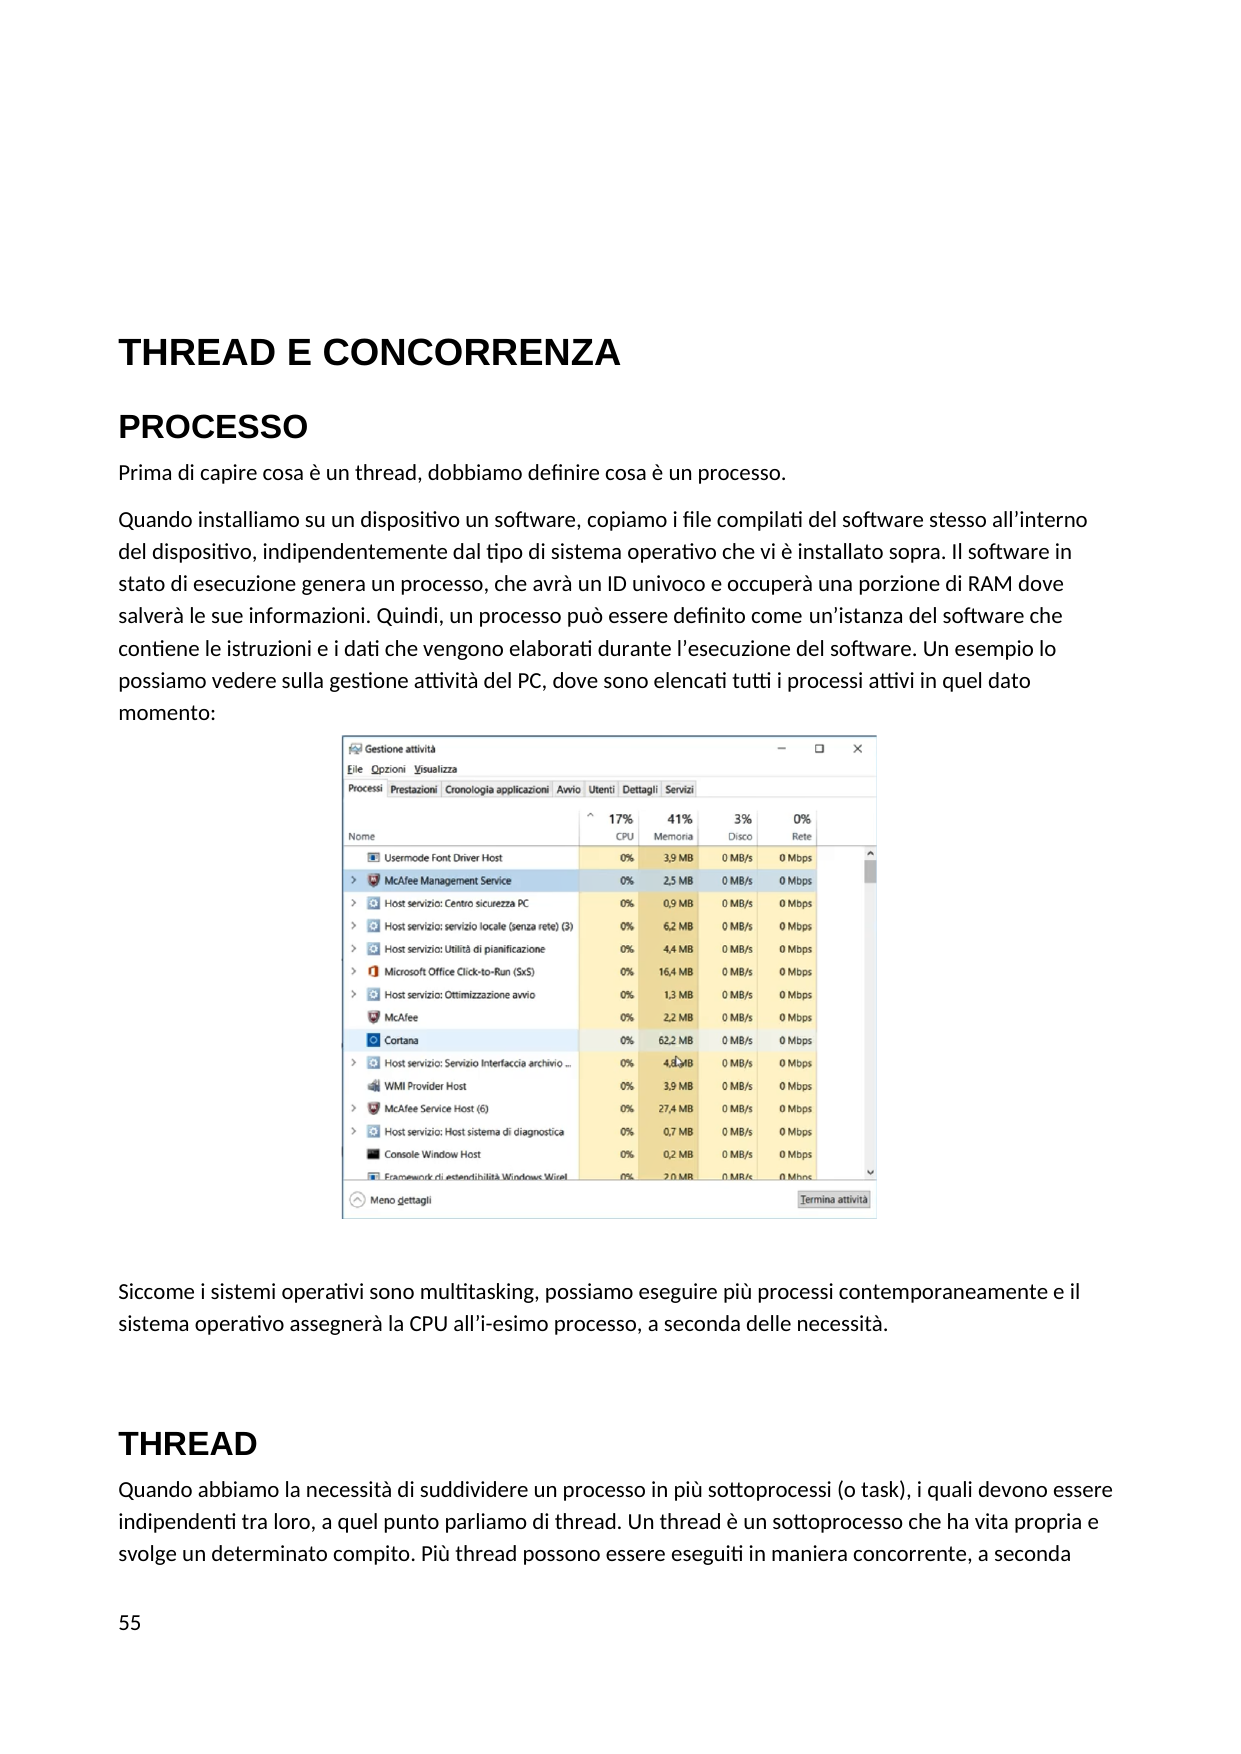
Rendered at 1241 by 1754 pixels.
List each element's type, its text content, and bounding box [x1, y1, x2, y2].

subtitle PROCESSO [118, 407, 1122, 446]
subtitle THREAD [118, 1424, 1122, 1463]
text Quando abbiamo la necessità di suddividere un processo in più sottoprocessi (o task), i quali devono essere indipendenti tra loro, a quel punto parliamo di thread. Un thread è un sottoprocesso che ha vita propria e svolge un determinato compito. Più thread possono essere eseguiti in maniera concorrente, a seconda [118, 1475, 1122, 1567]
text Siccome i sistemi operativi sono multitasking, possiamo eseguire più processi contemporaneamente e il sistema operativo assegnerà la CPU all’i-esimo processo, a seconda delle necessità. [118, 1277, 1122, 1338]
picture [341, 735, 877, 1219]
subtitle THREAD E CONCORRENZA [118, 330, 1122, 374]
text Prima di capire cosa è un thread, dobbiamo definire cosa è un processo. [118, 458, 1122, 486]
text Quando installiamo su un dispositivo un software, copiamo i file compilati del software stesso all’interno del dispositivo, indipendentemente dal tipo di sistema operativo che vi è installato sopra. Il software in stato di esecuzione genera un processo, che avrà un ID univoco e occuperà una porzione di RAM dove salverà le sue informazioni. Quindi, un processo può essere definito come un’istanza del software che contiene le istruzioni e i dati che vengono elaborati durante l’esecuzione del software. Un esempio lo possiamo vedere sulla gestione attività del PC, dove sono elencati tutti i processi attivi in quel dato momento: [118, 505, 1122, 726]
